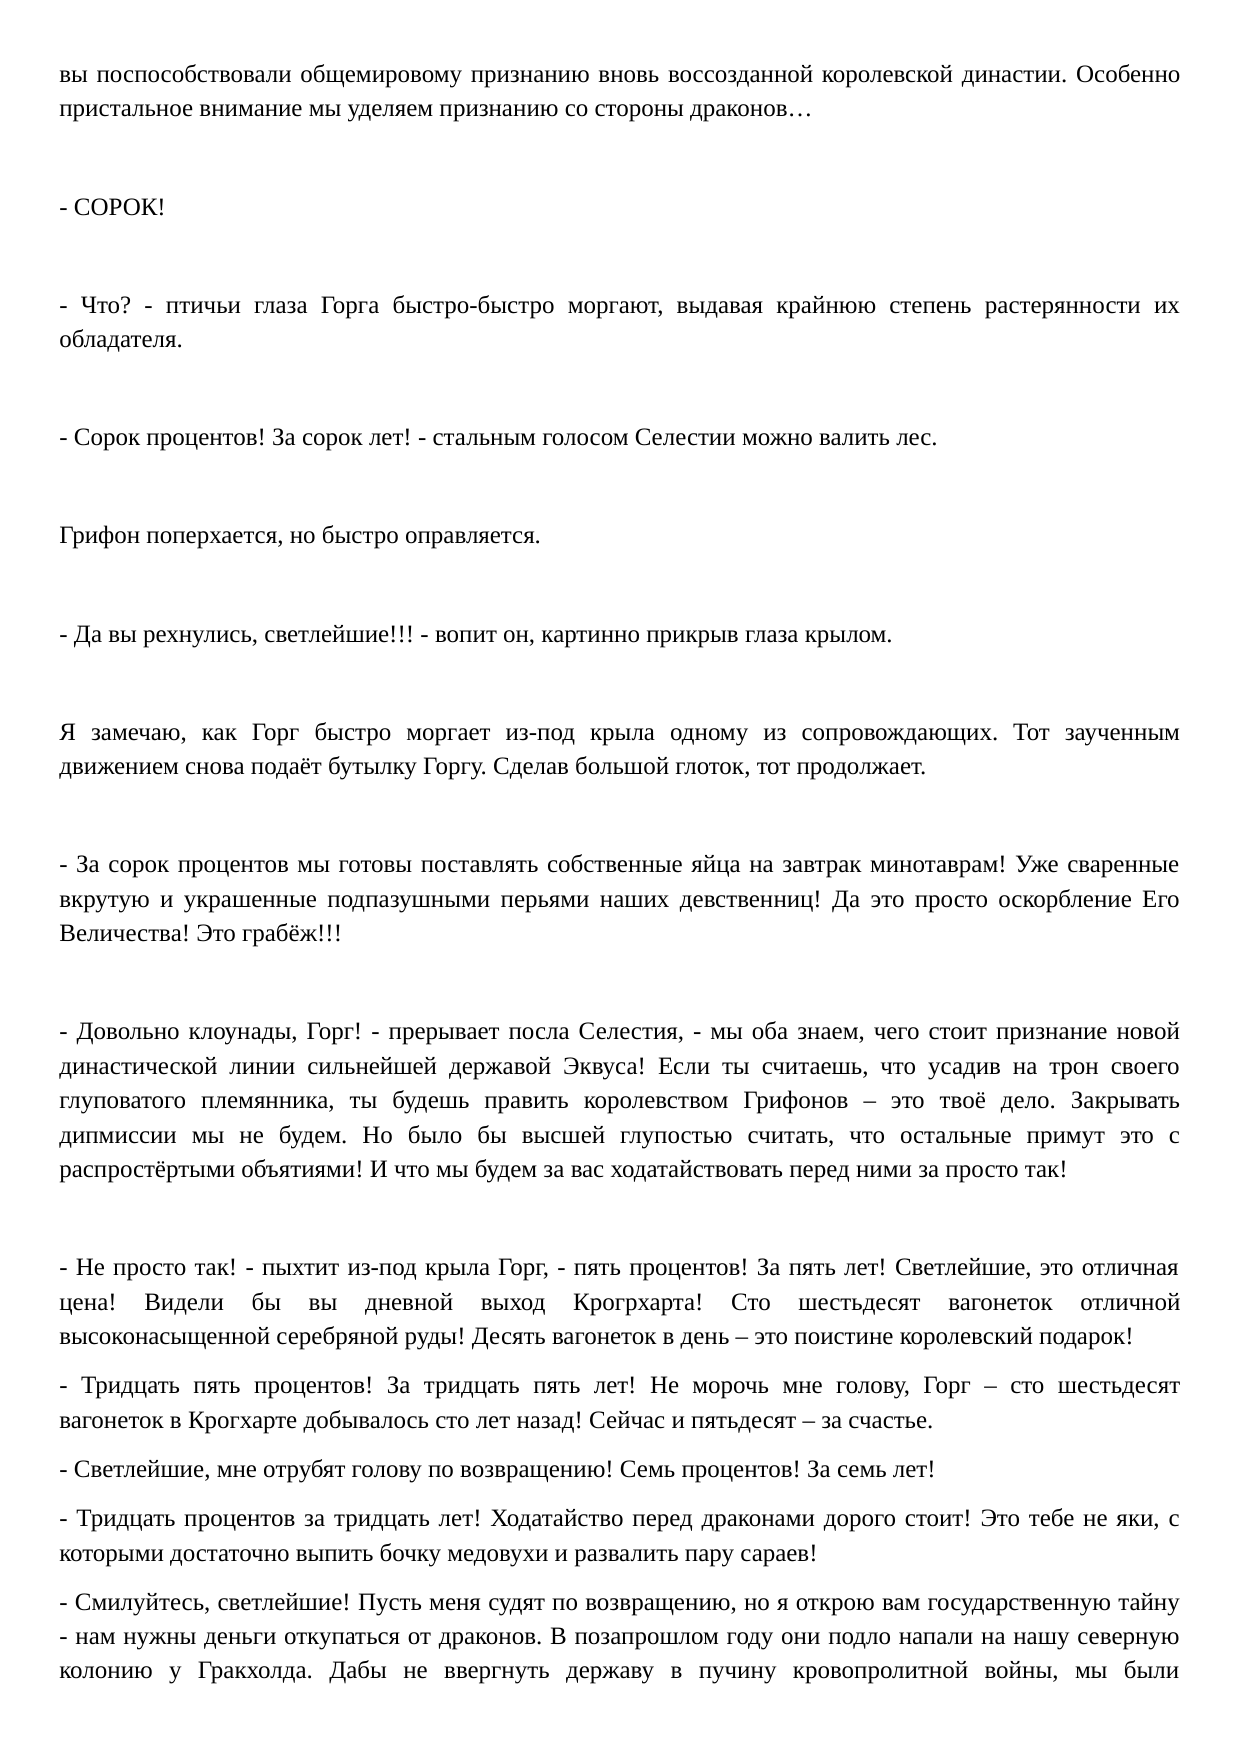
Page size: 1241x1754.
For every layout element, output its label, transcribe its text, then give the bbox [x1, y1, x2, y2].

text - Смилуйтесь, светлейшие! Пусть меня судят по возвращению, но я открою вам государственную тайну - нам нужны деньги откупаться от драконов. В позапрошлом году они подло напали на нашу северную колонию у Гракхолда. Дабы не ввергнуть державу в пучину кровопролитной войны, мы были [59, 1587, 1181, 1684]
text - Тридцать пять процентов! За тридцать пять лет! Не морочь мне голову, Горг – сто шестьдесят вагонеток в Крогхарте добывалось сто лет назад! Сейчас и пятьдесят – за счастье. [59, 1371, 1181, 1434]
text - Светлейшие, мне отрубят голову по возвращению! Семь процентов! За семь лет! [59, 1454, 1181, 1483]
text - Довольно клоунады, Горг! - прерывает посла Селестия, - мы оба знаем, чего стоит признание новой династической линии сильнейшей державой Эквуса! Если ты считаешь, что усадив на трон своего глуповатого племянника, ты будешь править королевством Грифонов – это твоё дело. Закрывать дипмиссии мы не будем. Но было бы высшей глупостью считать, что остальные примут это с распростёртыми объятиями! И что мы будем за вас ходатайствовать перед ними за просто так! [59, 1016, 1181, 1183]
text - Что? - птичьи глаза Горга быстро-быстро моргают, выдавая крайнюю степень растерянности их обладателя. [59, 290, 1181, 353]
text вы поспособствовали общемировому признанию вновь воссозданной королевской династии. Особенно пристальное внимание мы уделяем признанию со стороны драконов… [59, 59, 1181, 122]
text Я замечаю, как Горг быстро моргает из-под крыла одному из сопровождающих. Тот заученным движением снова подаёт бутылку Горгу. Сделав большой глоток, тот продолжает. [59, 717, 1181, 780]
text - Сорок процентов! За сорок лет! - стальным голосом Селестии можно валить лес. [59, 422, 1181, 451]
text - Да вы рехнулись, светлейшие!!! - вопит он, картинно прикрыв глаза крылом. [59, 619, 1181, 647]
text - Не просто так! - пыхтит из-под крыла Горг, - пять процентов! За пять лет! Светлейшие, это отличная цена! Видели бы вы дневной выход Крогрхарта! Сто шестьдесят вагонеток отличной высоконасыщенной серебряной руды! Десять вагонеток в день – это поистине королевский подарок! [59, 1252, 1181, 1350]
text Грифон поперхается, но быстро оправляется. [59, 521, 1181, 549]
text - СОРОК! [59, 192, 1181, 220]
text - Тридцать процентов за тридцать лет! Ходатайство перед драконами дорого стоит! Это тебе не яки, с которыми достаточно выпить бочку медовухи и развалить пару сараев! [59, 1503, 1181, 1566]
text - За сорок процентов мы готовы поставлять собственные яйца на завтрак минотаврам! Уже сваренные вкрутую и украшенные подпазушными перьями наших девственниц! Да это просто оскорбление Его Величества! Это грабёж!!! [59, 849, 1181, 947]
